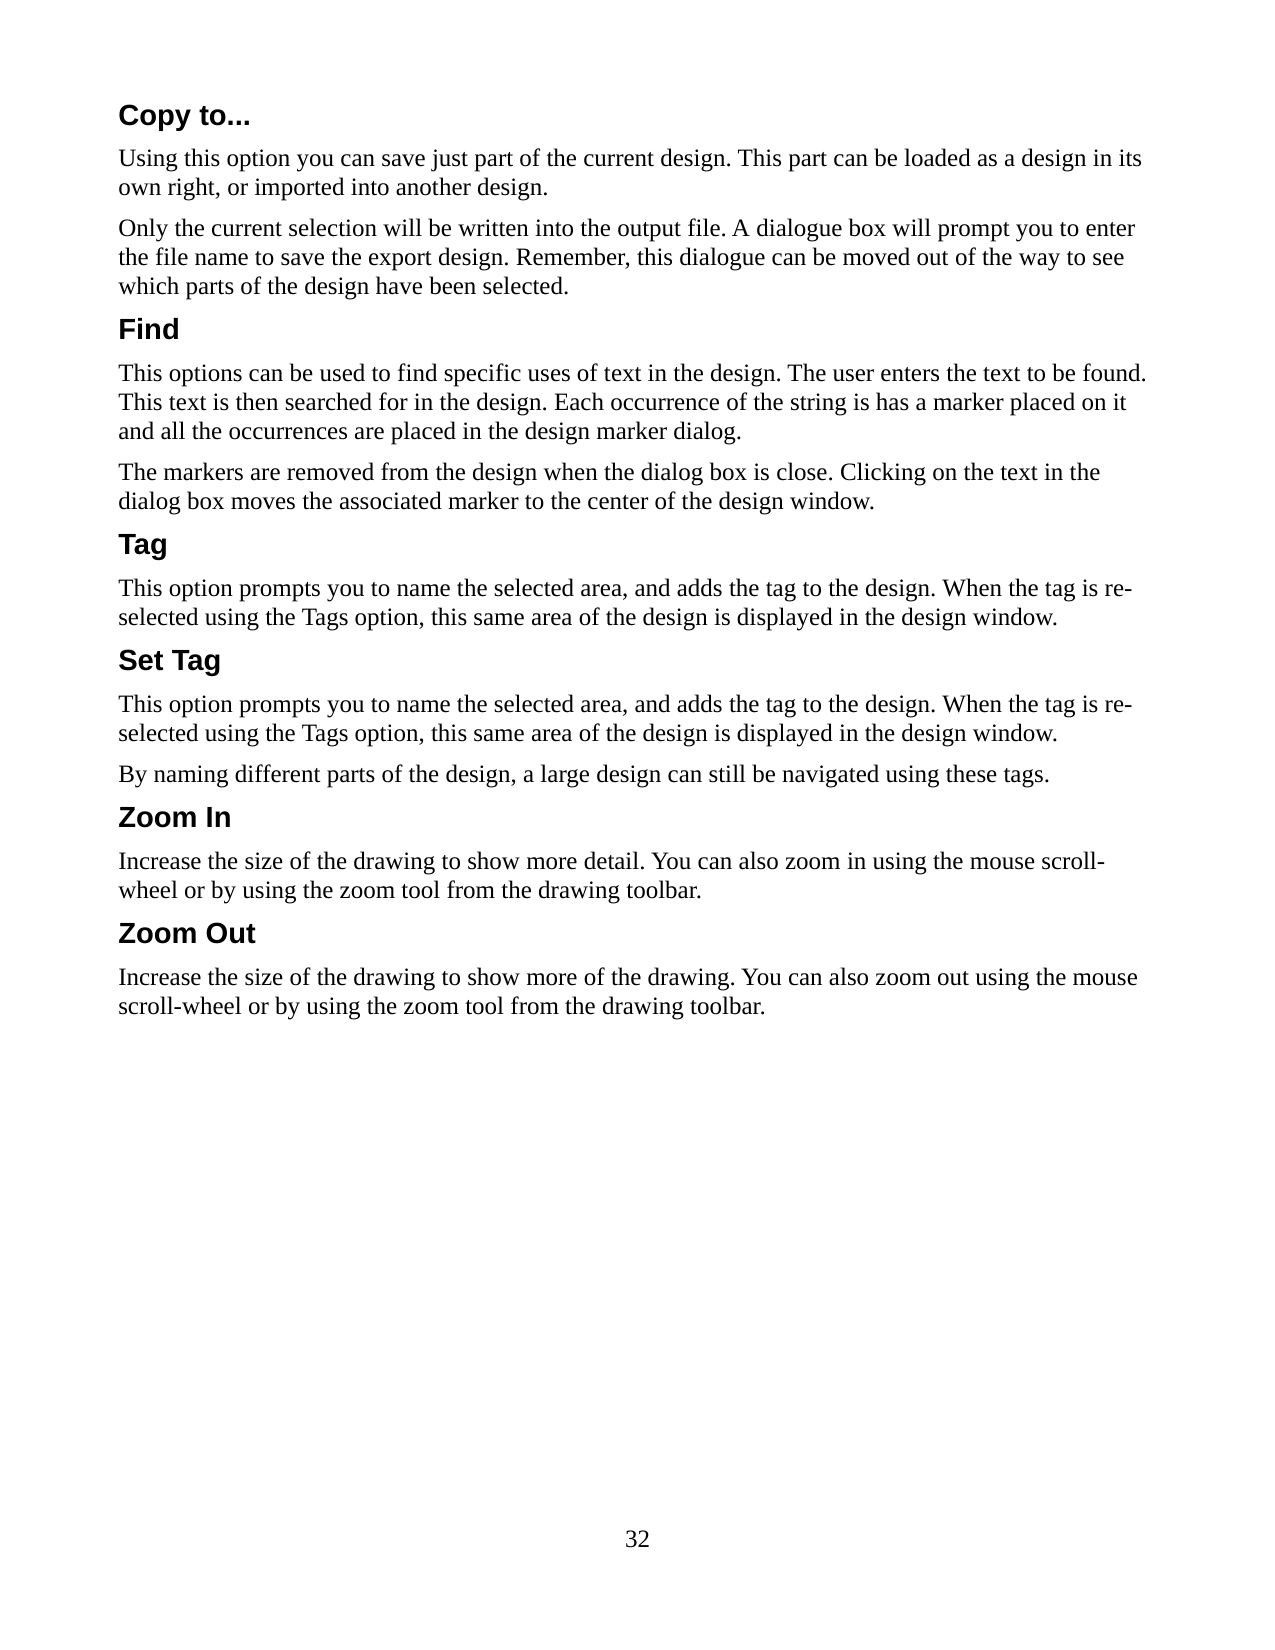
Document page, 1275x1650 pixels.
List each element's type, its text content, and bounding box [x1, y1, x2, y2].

text Copy to... [118, 97, 1157, 131]
text This option prompts you to name the selected area, and adds the tag to the design. When the tag is re-selected using the Tags option, this same area of the design is displayed in the design window. [118, 573, 1157, 631]
text Increase the size of the drawing to show more detail. You can also zoom in using the mouse scroll-wheel or by using the zoom tool from the drawing toolbar. [118, 846, 1157, 904]
text Set Tag [118, 643, 1157, 677]
text Tag [118, 527, 1157, 561]
text Only the current selection will be written into the output file. A dialogue box will prompt you to enter the file name to save the export design. Remember, this dialogue can be moved out of the way to see which parts of the design have been selected. [118, 213, 1157, 300]
text This option prompts you to name the selected area, and adds the tag to the design. When the tag is re-selected using the Tags option, this same area of the design is displayed in the design window. [118, 689, 1157, 747]
text By naming different parts of the design, a large design can still be navigated using these tags. [118, 759, 1157, 788]
text Zoom Out [118, 916, 1157, 950]
text Zoom In [118, 800, 1157, 834]
text Find [118, 312, 1157, 346]
text This options can be used to find specific uses of text in the design. The user enters the text to be found. This text is then searched for in the design. Each occurrence of the string is has a marker placed on it and all the occurrences are placed in the design marker dialog. [118, 358, 1157, 444]
text Increase the size of the drawing to show more of the drawing. You can also zoom out using the mouse scroll-wheel or by using the zoom tool from the drawing toolbar. [118, 962, 1157, 1020]
text Using this option you can save just part of the current design. This part can be loaded as a design in its own right, or imported into another design. [118, 143, 1157, 201]
text The markers are removed from the design when the dialog box is close. Clicking on the text in the dialog box moves the associated marker to the center of the design window. [118, 457, 1157, 514]
